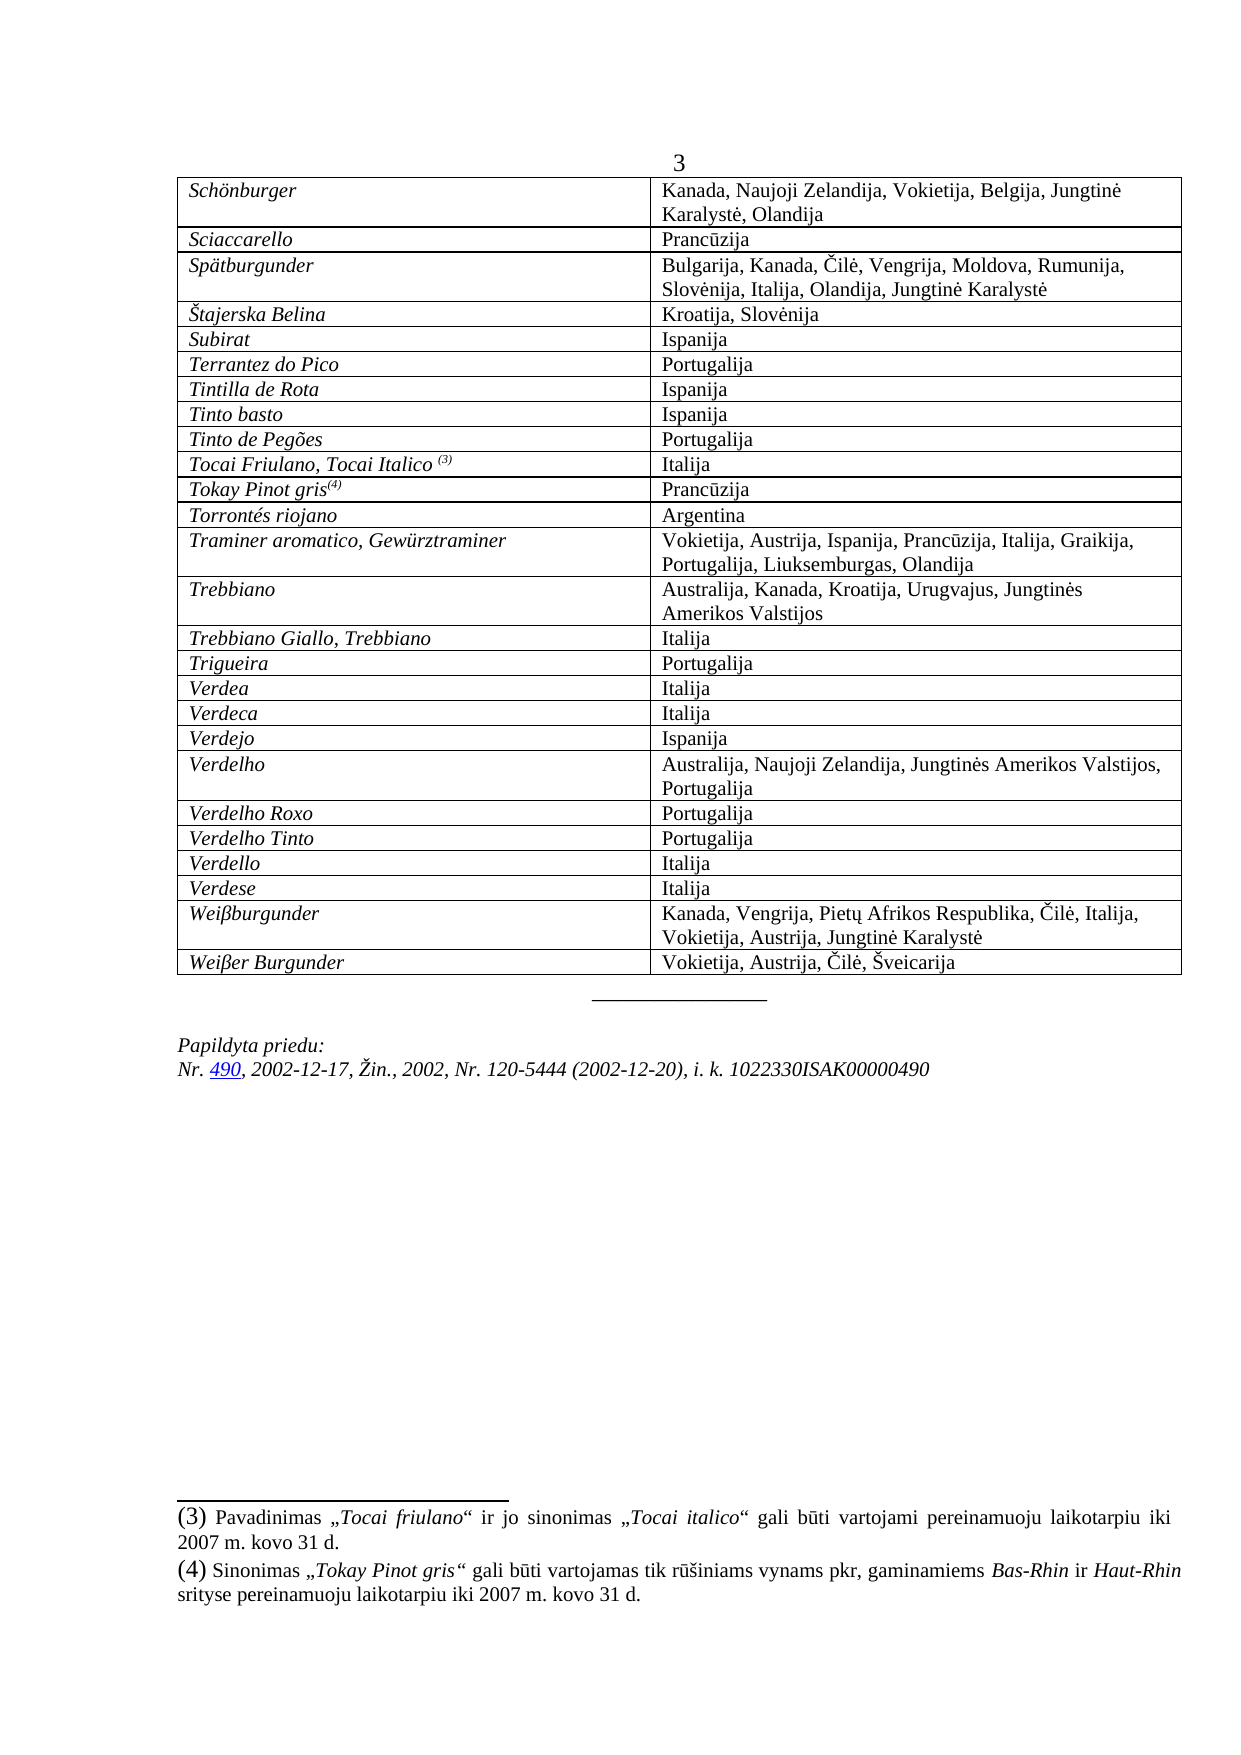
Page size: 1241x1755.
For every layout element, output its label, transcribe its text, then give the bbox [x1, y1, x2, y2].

table_cell Verdelho [178, 751, 650, 799]
table_cell Bulgarija, Kanada, Čilė, Vengrija, Moldova, Rumunija, Slovėnija, Italija, Olandija, Jungtinė Karalystė [651, 253, 1181, 301]
table_cell Kanada, Naujoji Zelandija, Vokietija, Belgija, Jungtinė Karalystė, Olandija [651, 178, 1181, 226]
table_cell Ispanija [651, 726, 1181, 750]
table_cell Prancūzija [651, 228, 1181, 251]
table_cell Kroatija, Slovėnija [651, 302, 1181, 326]
table_cell Kanada, Vengrija, Pietų Afrikos Respublika, Čilė, Italija, Vokietija, Austrija, Jungtinė Karalystė [651, 901, 1181, 949]
table_cell Verdello [178, 851, 650, 875]
table_cell Argentina [651, 503, 1181, 527]
table_cell Sciaccarello [178, 228, 650, 251]
table_cell Italija [651, 876, 1181, 900]
table_cell Tintilla de Rota [178, 377, 650, 401]
table_cell Italija [651, 676, 1181, 700]
table_cell Australija, Kanada, Kroatija, Urugvajus, Jungtinės Amerikos Valstijos [651, 577, 1181, 625]
table_cell Ispanija [651, 377, 1181, 401]
table_cell Prancūzija [651, 478, 1181, 501]
table_cell Portugalija [651, 826, 1181, 850]
table_cell Italija [651, 701, 1181, 725]
table_cell Traminer aromatico, Gewürztraminer [178, 528, 650, 576]
table_cell Verdejo [178, 726, 650, 750]
text ______________ [177, 975, 1181, 1004]
table_cell Vokietija, Austrija, Čilė, Šveicarija [651, 950, 1181, 974]
table_cell Italija [651, 851, 1181, 875]
table_cell Schönburger [178, 178, 650, 226]
table_cell Tokay Pinot gris [178, 478, 650, 501]
table_cell Ispanija [651, 402, 1181, 426]
table_cell Štajerska Belina [178, 302, 650, 326]
text Nr. 490, 2002-12-17, Žin., 2002, Nr. 120-5444 (2002-12-20), i. k. 1022330ISAK00000490 [177, 1057, 1181, 1081]
table_cell Ispanija [651, 327, 1181, 351]
table_cell Italija [651, 626, 1181, 650]
table_cell Verdese [178, 876, 650, 900]
table_cell Weiβburgunder [178, 901, 650, 949]
table_cell Verdea [178, 676, 650, 700]
table_cell Torrontés riojano [178, 503, 650, 527]
table_cell Portugalija [651, 352, 1181, 376]
table_cell Portugalija [651, 427, 1181, 451]
table_cell Tinto de Pegões [178, 427, 650, 451]
table_cell Verdeca [178, 701, 650, 725]
table_cell Portugalija [651, 651, 1181, 675]
table_cell Terrantez do Pico [178, 352, 650, 376]
table_cell Tocai Friulano, Tocai Italico [178, 452, 650, 476]
table_cell Trebbiano Giallo, Trebbiano [178, 626, 650, 650]
table_cell Subirat [178, 327, 650, 351]
table_cell Spätburgunder [178, 253, 650, 301]
table_cell Tinto basto [178, 402, 650, 426]
table_cell Weiβer Burgunder [178, 950, 650, 974]
table_cell Portugalija [651, 801, 1181, 825]
table_cell Trebbiano [178, 577, 650, 625]
table_cell Verdelho Roxo [178, 801, 650, 825]
text Papildyta priedu: [177, 1033, 1181, 1057]
table_cell Australija, Naujoji Zelandija, Jungtinės Amerikos Valstijos, Portugalija [651, 751, 1181, 799]
table_cell Vokietija, Austrija, Ispanija, Prancūzija, Italija, Graikija, Portugalija, Liuksemburgas, Olandija [651, 528, 1181, 576]
table_cell Verdelho Tinto [178, 826, 650, 850]
table_cell Italija [651, 452, 1181, 476]
table_cell Trigueira [178, 651, 650, 675]
